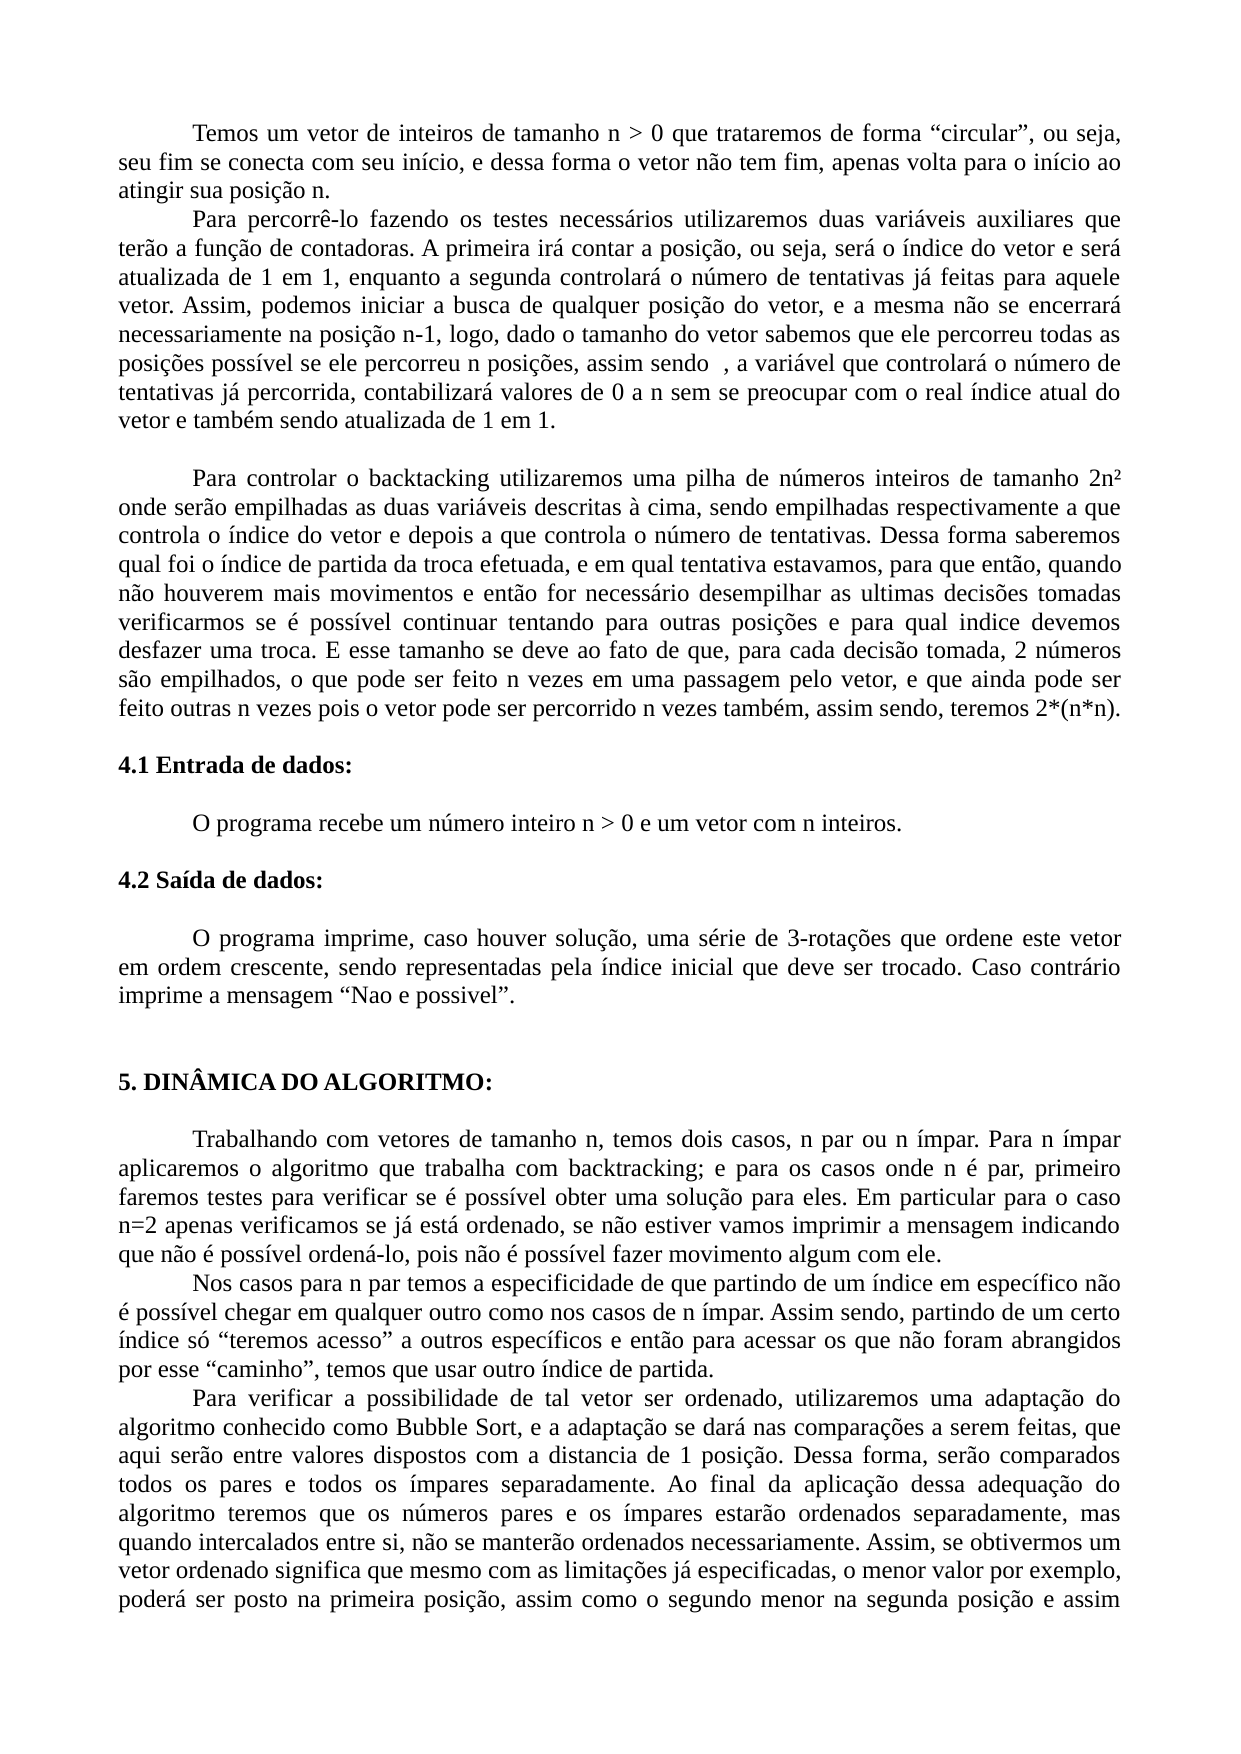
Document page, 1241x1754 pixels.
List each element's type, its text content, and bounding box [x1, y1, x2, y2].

text 4.2 Saída de dados: [118, 866, 1122, 894]
text Nos casos para n par temos a especificidade de que partindo de um índice em específico não é possível chegar em qualquer outro como nos casos de n ímpar. Assim sendo, partindo de um certo índice só “teremos acesso” a outros específicos e então para acessar os que não foram abrangidos por esse “caminho”, temos que usar outro índice de partida. [118, 1268, 1122, 1383]
text Para verificar a possibilidade de tal vetor ser ordenado, utilizaremos uma adaptação do algoritmo conhecido como Bubble Sort, e a adaptação se dará nas comparações a serem feitas, que aqui serão entre valores dispostos com a distancia de 1 posição. Dessa forma, serão comparados todos os pares e todos os ímpares separadamente. Ao final da aplicação dessa adequação do algoritmo teremos que os números pares e os ímpares estarão ordenados separadamente, mas quando intercalados entre si, não se manterão ordenados necessariamente. Assim, se obtivermos um vetor ordenado significa que mesmo com as limitações já especificadas, o menor valor por exemplo, poderá ser posto na primeira posição, assim como o segundo menor na segunda posição e assim [118, 1383, 1122, 1613]
text O programa recebe um número inteiro n > 0 e um vetor com n inteiros. [118, 808, 1122, 837]
text Trabalhando com vetores de tamanho n, temos dois casos, n par ou n ímpar. Para n ímpar aplicaremos o algoritmo que trabalha com backtracking; e para os casos onde n é par, primeiro faremos testes para verificar se é possível obter uma solução para eles. Em particular para o caso n=2 apenas verificamos se já está ordenado, se não estiver vamos imprimir a mensagem indicando que não é possível ordená-lo, pois não é possível fazer movimento algum com ele. [118, 1124, 1122, 1268]
text 5. DINÂMICA DO ALGORITMO: [118, 1067, 1122, 1096]
text Temos um vetor de inteiros de tamanho n > 0 que trataremos de forma “circular”, ou seja, seu fim se conecta com seu início, e dessa forma o vetor não tem fim, apenas volta para o início ao atingir sua posição n. [118, 118, 1122, 204]
text Para percorrê-lo fazendo os testes necessários utilizaremos duas variáveis auxiliares que terão a função de contadoras. A primeira irá contar a posição, ou seja, será o índice do vetor e será atualizada de 1 em 1, enquanto a segunda controlará o número de tentativas já feitas para aquele vetor. Assim, podemos iniciar a busca de qualquer posição do vetor, e a mesma não se encerrará necessariamente na posição n-1, logo, dado o tamanho do vetor sabemos que ele percorreu todas as posições possível se ele percorreu n posições, assim sendo , a variável que controlará o número de tentativas já percorrida, contabilizará valores de 0 a n sem se preocupar com o real índice atual do vetor e também sendo atualizada de 1 em 1. [118, 204, 1122, 434]
text 4.1 Entrada de dados: [118, 751, 1122, 779]
text O programa imprime, caso houver solução, uma série de 3-rotações que ordene este vetor em ordem crescente, sendo representadas pela índice inicial que deve ser trocado. Caso contrário imprime a mensagem “Nao e possivel”. [118, 923, 1122, 1009]
text Para controlar o backtacking utilizaremos uma pilha de números inteiros de tamanho 2n² onde serão empilhadas as duas variáveis descritas à cima, sendo empilhadas respectivamente a que controla o índice do vetor e depois a que controla o número de tentativas. Dessa forma saberemos qual foi o índice de partida da troca efetuada, e em qual tentativa estavamos, para que então, quando não houverem mais movimentos e então for necessário desempilhar as ultimas decisões tomadas verificarmos se é possível continuar tentando para outras posições e para qual indice devemos desfazer uma troca. E esse tamanho se deve ao fato de que, para cada decisão tomada, 2 números são empilhados, o que pode ser feito n vezes em uma passagem pelo vetor, e que ainda pode ser feito outras n vezes pois o vetor pode ser percorrido n vezes também, assim sendo, teremos 2*(n*n). [118, 463, 1122, 722]
